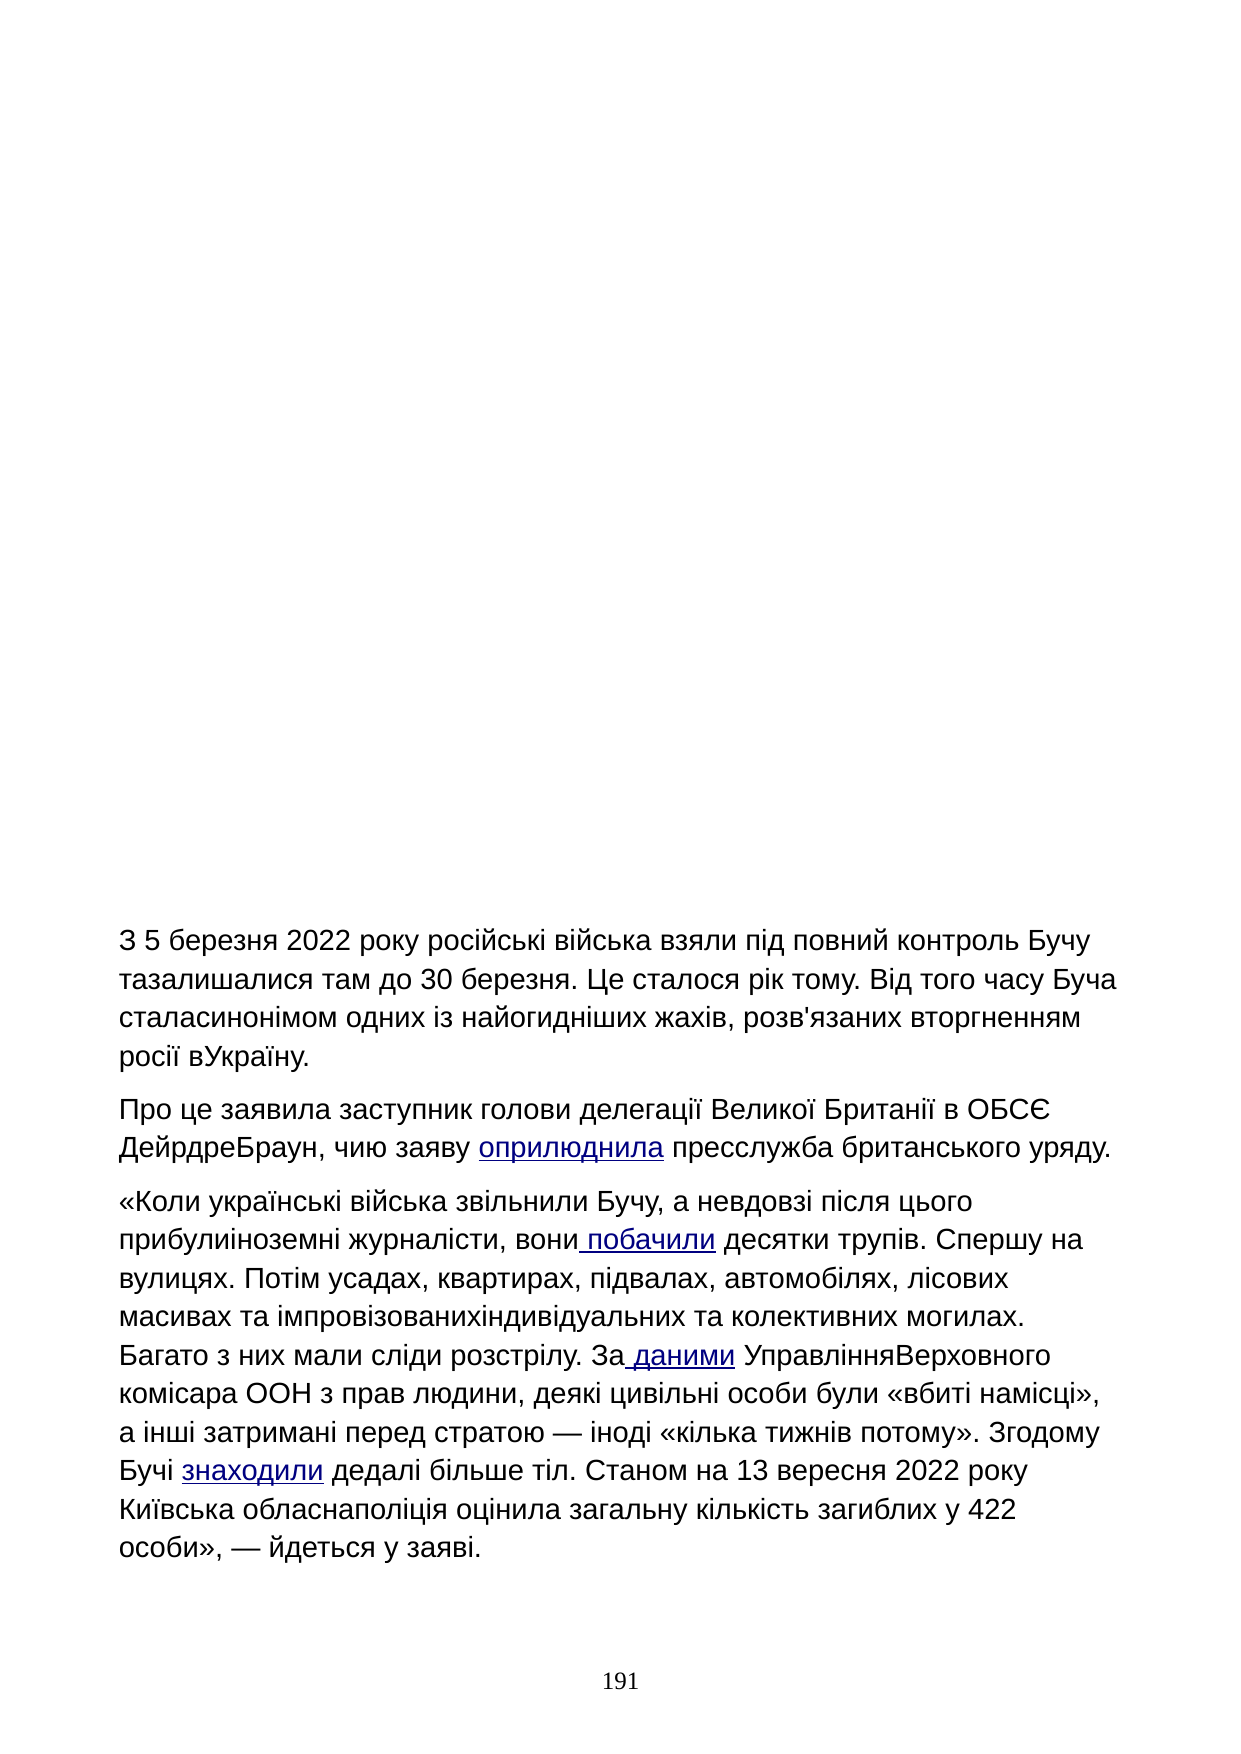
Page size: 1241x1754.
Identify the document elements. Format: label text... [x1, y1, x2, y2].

text «Коли українські війська звільнили Бучу, а невдовзі після цього прибулиіноземні журналісти, вони побачили десятки трупів. Спершу на вулицях. Потім усадах, квартирах, підвалах, автомобілях, лісових масивах та імпровізованихіндивідуальних та колективних могилах. Багато з них мали сліди розстрілу. За даними УправлінняВерховного комісара ООН з прав людини, деякі цивільні особи були «вбиті намісці», а інші затримані перед стратою — іноді «кілька тижнів потому». Згодому Бучі знаходили дедалі більше тіл. Станом на 13 вересня 2022 року Київська обласнаполіція оцінила загальну кількість загиблих у 422 особи», — йдеться у заяві. [118, 1183, 1122, 1564]
text Про це заявила заступник голови делегації Великої Британії в ОБСЄ ДейрдреБраун, чию заяву оприлюднила пресслужба британського уряду. [118, 1092, 1122, 1164]
text З 5 березня 2022 року російські війська взяли під повний контроль Бучу тазалишалися там до 30 березня. Це сталося рік тому. Від того часу Буча сталасинонімом одних із найогидніших жахів, розв'язаних вторгненням росії вУкраїну. [118, 923, 1122, 1072]
